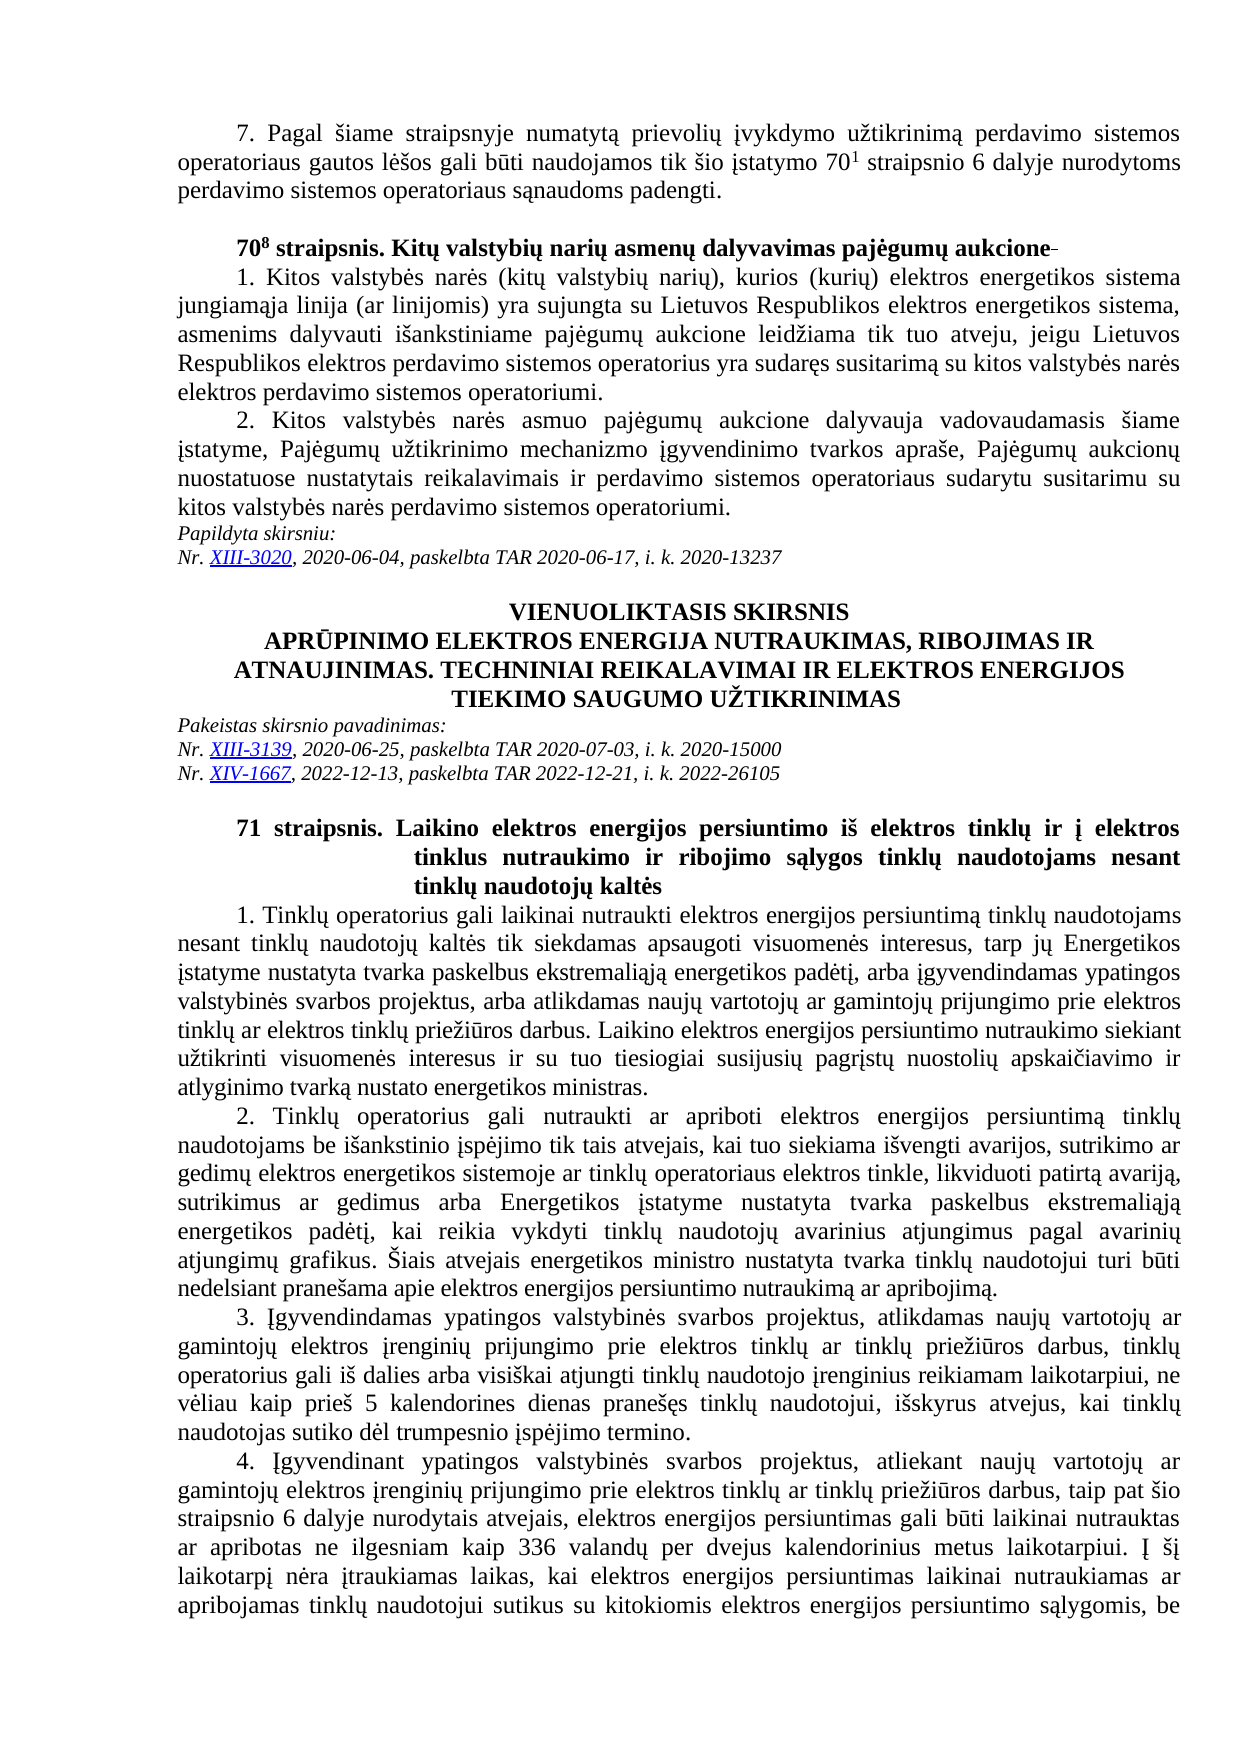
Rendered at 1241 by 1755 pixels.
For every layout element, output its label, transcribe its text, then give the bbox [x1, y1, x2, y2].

text Papildyta skirsniu: [177, 521, 1181, 545]
text APRŪPINIMO ELEKTROS ENERGIJA NUTRAUKIMAS, RIBOJIMAS IR ATNAUJINIMAS. TECHNINIAI REIKALAVIMAI IR ELEKTROS ENERGIJOS TIEKIMO SAUGUMO UŽTIKRINIMAS [177, 626, 1181, 712]
text 7. Pagal šiame straipsnyje numatytą prievolių įvykdymo užtikrinimą perdavimo sistemos operatoriaus gautos lėšos gali būti naudojamos tik šio įstatymo 701 straipsnio 6 dalyje nurodytoms perdavimo sistemos operatoriaus sąnaudoms padengti. [177, 118, 1181, 204]
text 1. Tinklų operatorius gali laikinai nutraukti elektros energijos persiuntimą tinklų naudotojams nesant tinklų naudotojų kaltės tik siekdamas apsaugoti visuomenės interesus, tarp jų Energetikos įstatyme nustatyta tvarka paskelbus ekstremaliąją energetikos padėtį, arba įgyvendindamas ypatingos valstybinės svarbos projektus, arba atlikdamas naujų vartotojų ar gamintojų prijungimo prie elektros tinklų ar elektros tinklų priežiūros darbus. Laikino elektros energijos persiuntimo nutraukimo siekiant užtikrinti visuomenės interesus ir su tuo tiesiogiai susijusių pagrįstų nuostolių apskaičiavimo ir atlyginimo tvarką nustato energetikos ministras. [177, 900, 1181, 1101]
text 2. Kitos valstybės narės asmuo pajėgumų aukcione dalyvauja vadovaudamasis šiame įstatyme, Pajėgumų užtikrinimo mechanizmo įgyvendinimo tvarkos apraše, Pajėgumų aukcionų nuostatuose nustatytais reikalavimais ir perdavimo sistemos operatoriaus sudarytu susitarimu su kitos valstybės narės perdavimo sistemos operatoriumi. [177, 406, 1181, 521]
text Pakeistas skirsnio pavadinimas: [177, 712, 1181, 737]
text VIENUOLIKTASIS SKIRSNIS [177, 597, 1181, 626]
text 3. Įgyvendindamas ypatingos valstybinės svarbos projektus, atlikdamas naujų vartotojų ar gamintojų elektros įrenginių prijungimo prie elektros tinklų ar tinklų priežiūros darbus, tinklų operatorius gali iš dalies arba visiškai atjungti tinklų naudotojo įrenginius reikiamam laikotarpiui, ne vėliau kaip prieš 5 kalendorines dienas pranešęs tinklų naudotojui, išskyrus atvejus, kai tinklų naudotojas sutiko dėl trumpesnio įspėjimo termino. [177, 1302, 1181, 1446]
text 71 straipsnis. Laikino elektros energijos persiuntimo iš elektros tinklų ir į elektros tinklus nutraukimo ir ribojimo sąlygos tinklų naudotojams nesant tinklų naudotojų kaltės [236, 813, 1181, 900]
text Nr. XIII-3139, 2020-06-25, paskelbta TAR 2020-07-03, i. k. 2020-15000 [177, 737, 1181, 761]
text Nr. XIV-1667, 2022-12-13, paskelbta TAR 2022-12-21, i. k. 2022-26105 [177, 761, 1181, 785]
text 1. Kitos valstybės narės (kitų valstybių narių), kurios (kurių) elektros energetikos sistema jungiamąja linija (ar linijomis) yra sujungta su Lietuvos Respublikos elektros energetikos sistema, asmenims dalyvauti išankstiniame pajėgumų aukcione leidžiama tik tuo atveju, jeigu Lietuvos Respublikos elektros perdavimo sistemos operatorius yra sudaręs susitarimą su kitos valstybės narės elektros perdavimo sistemos operatoriumi. [177, 262, 1181, 406]
text 2. Tinklų operatorius gali nutraukti ar apriboti elektros energijos persiuntimą tinklų naudotojams be išankstinio įspėjimo tik tais atvejais, kai tuo siekiama išvengti avarijos, sutrikimo ar gedimų elektros energetikos sistemoje ar tinklų operatoriaus elektros tinkle, likviduoti patirtą avariją, sutrikimus ar gedimus arba Energetikos įstatyme nustatyta tvarka paskelbus ekstremaliąją energetikos padėtį, kai reikia vykdyti tinklų naudotojų avarinius atjungimus pagal avarinių atjungimų grafikus. Šiais atvejais energetikos ministro nustatyta tvarka tinklų naudotojui turi būti nedelsiant pranešama apie elektros energijos persiuntimo nutraukimą ar apribojimą. [177, 1101, 1181, 1302]
text 708 straipsnis. Kitų valstybių narių asmenų dalyvavimas pajėgumų aukcione [177, 233, 1181, 262]
text 4. Įgyvendinant ypatingos valstybinės svarbos projektus, atliekant naujų vartotojų ar gamintojų elektros įrenginių prijungimo prie elektros tinklų ar tinklų priežiūros darbus, taip pat šio straipsnio 6 dalyje nurodytais atvejais, elektros energijos persiuntimas gali būti laikinai nutrauktas ar apribotas ne ilgesniam kaip 336 valandų per dvejus kalendorinius metus laikotarpiui. Į šį laikotarpį nėra įtraukiamas laikas, kai elektros energijos persiuntimas laikinai nutraukiamas ar apribojamas tinklų naudotojui sutikus su kitokiomis elektros energijos persiuntimo sąlygomis, be [177, 1446, 1181, 1618]
text Nr. XIII-3020, 2020-06-04, paskelbta TAR 2020-06-17, i. k. 2020-13237 [177, 545, 1181, 569]
